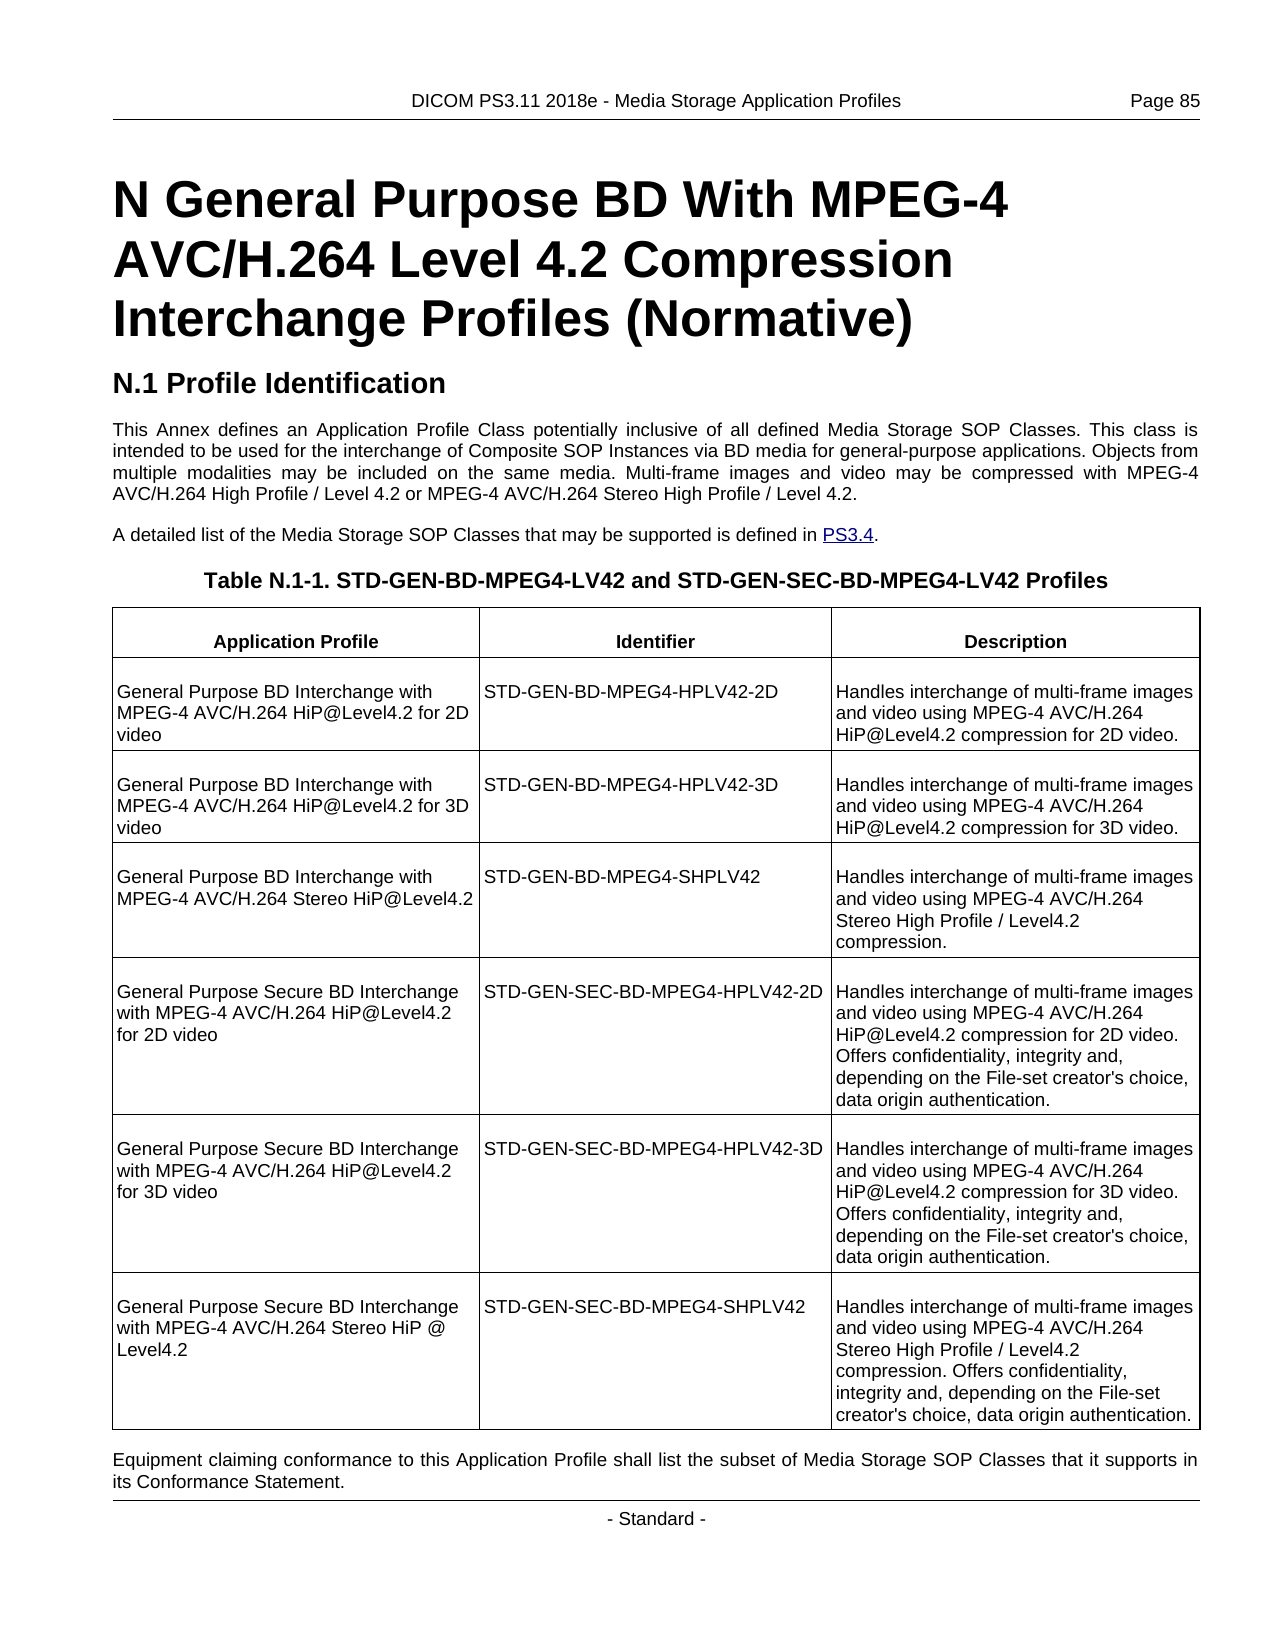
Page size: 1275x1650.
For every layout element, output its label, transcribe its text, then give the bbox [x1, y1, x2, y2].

table_cell Handles interchange of multi-frame images and video using MPEG-4 AVC/H.264 Stereo High Profile / Level4.2 compression. Offers confidentiality, integrity and, depending on the File-set creator's choice, data origin authentication. [832, 1273, 1199, 1429]
text A detailed list of the Media Storage SOP Classes that may be supported is defined in PS3.4. [112, 523, 1200, 545]
table_cell STD-GEN-SEC-BD-MPEG4-HPLV42-3D [480, 1115, 831, 1272]
table_cell STD-GEN-BD-MPEG4-HPLV42-2D [480, 658, 831, 749]
table_cell General Purpose BD Interchange with MPEG-4 AVC/H.264 HiP@Level4.2 for 2D video [113, 658, 479, 749]
table_cell General Purpose Secure BD Interchange with MPEG-4 AVC/H.264 HiP@Level4.2 for 2D video [113, 958, 479, 1114]
table_cell STD-GEN-BD-MPEG4-SHPLV42 [480, 843, 831, 957]
table_cell General Purpose Secure BD Interchange with MPEG-4 AVC/H.264 Stereo HiP @ Level4.2 [113, 1273, 479, 1429]
table_cell General Purpose BD Interchange with MPEG-4 AVC/H.264 HiP@Level4.2 for 3D video [113, 751, 479, 842]
table_header Description [832, 608, 1199, 657]
table_header Application Profile [113, 608, 479, 657]
table_cell Handles interchange of multi-frame images and video using MPEG-4 AVC/H.264 Stereo High Profile / Level4.2 compression. [832, 843, 1199, 957]
text Table N.1-1. STD-GEN-BD-MPEG4-LV42 and STD-GEN-SEC-BD-MPEG4-LV42 Profiles [112, 568, 1200, 593]
table_cell General Purpose BD Interchange with MPEG-4 AVC/H.264 Stereo HiP@Level4.2 [113, 843, 479, 957]
text This Annex defines an Application Profile Class potentially inclusive of all defined Media Storage SOP Classes. This class is intended to be used for the interchange of Composite SOP Instances via BD media for general-purpose applications. Objects from multiple modalities may be included on the same media. Multi-frame images and video may be compressed with MPEG-4 AVC/H.264 High Profile / Level 4.2 or MPEG-4 AVC/H.264 Stereo High Profile / Level 4.2. [112, 418, 1200, 505]
text N General Purpose BD With MPEG-4 AVC/H.264 Level 4.2 Compression Interchange Profiles (Normative) [112, 169, 1200, 347]
table_cell Handles interchange of multi-frame images and video using MPEG-4 AVC/H.264 HiP@Level4.2 compression for 2D video. [832, 658, 1199, 749]
table_cell STD-GEN-SEC-BD-MPEG4-SHPLV42 [480, 1273, 831, 1429]
table_cell Handles interchange of multi-frame images and video using MPEG-4 AVC/H.264 HiP@Level4.2 compression for 3D video. [832, 751, 1199, 842]
text N.1 Profile Identification [112, 366, 1200, 400]
table_cell Handles interchange of multi-frame images and video using MPEG-4 AVC/H.264 HiP@Level4.2 compression for 3D video. Offers confidentiality, integrity and, depending on the File-set creator's choice, data origin authentication. [832, 1115, 1199, 1272]
table_cell STD-GEN-BD-MPEG4-HPLV42-3D [480, 751, 831, 842]
text Equipment claiming conformance to this Application Profile shall list the subset of Media Storage SOP Classes that it supports in its Conformance Statement. [112, 1449, 1200, 1492]
table_cell STD-GEN-SEC-BD-MPEG4-HPLV42-2D [480, 958, 831, 1114]
table_cell Handles interchange of multi-frame images and video using MPEG-4 AVC/H.264 HiP@Level4.2 compression for 2D video. Offers confidentiality, integrity and, depending on the File-set creator's choice, data origin authentication. [832, 958, 1199, 1114]
table_cell General Purpose Secure BD Interchange with MPEG-4 AVC/H.264 HiP@Level4.2 for 3D video [113, 1115, 479, 1272]
table_header Identifier [480, 608, 831, 657]
